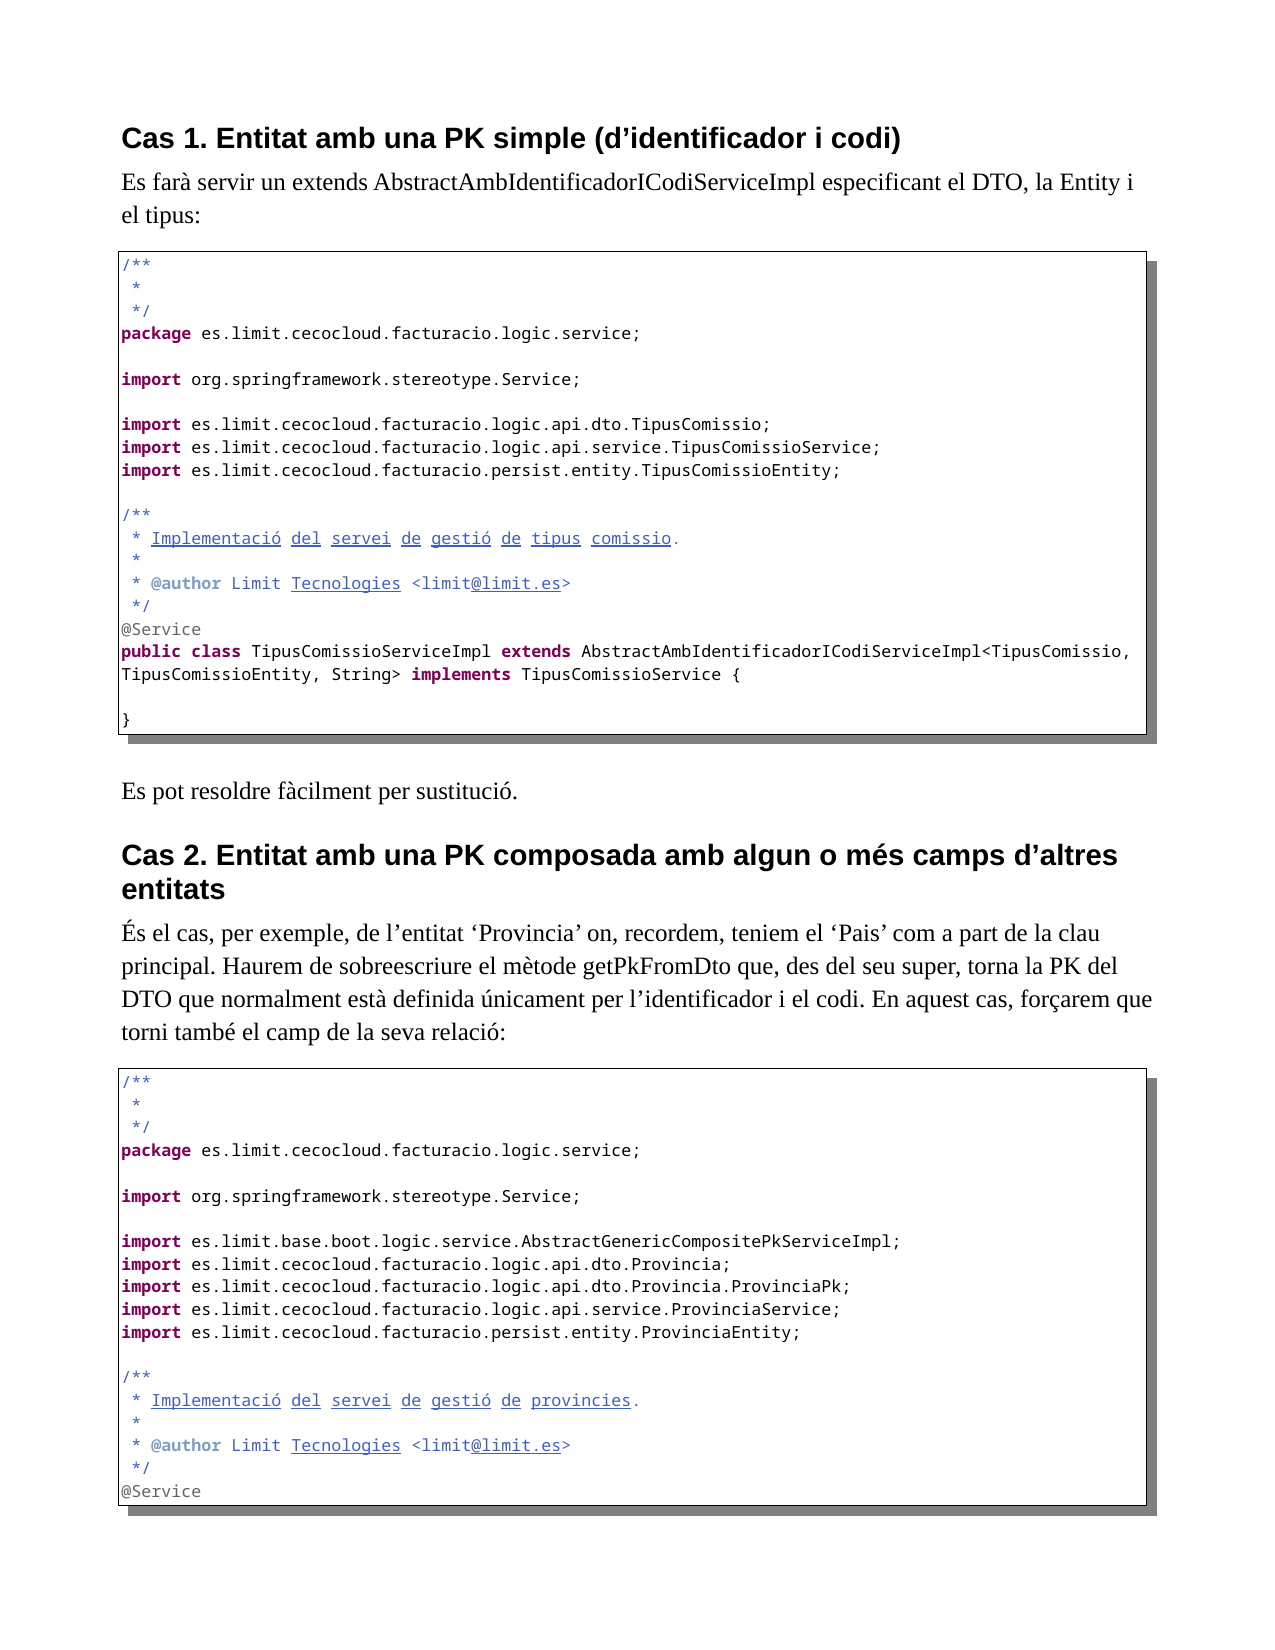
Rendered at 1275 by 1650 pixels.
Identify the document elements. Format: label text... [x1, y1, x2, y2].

text Es farà servir un extends AbstractAmbIdentificadorICodiServiceImpl especificant el DTO, la Entity i el tipus: [118, 164, 1157, 232]
text * Implementació del servei de gestió de provincies. [119, 1386, 1146, 1408]
text package es.limit.cecocloud.facturacio.logic.service; [119, 319, 1146, 345]
text import es.limit.base.boot.logic.service.AbstractGenericCompositePkServiceImpl; [119, 1227, 1146, 1249]
text import es.limit.cecocloud.facturacio.logic.api.dto.Provincia; [119, 1249, 1146, 1272]
text * [119, 1408, 1146, 1431]
text import es.limit.cecocloud.facturacio.logic.api.dto.TipusComissio; [119, 410, 1146, 432]
text */ [119, 591, 1146, 614]
text * Implementació del servei de gestió de tipus comissio. [119, 523, 1146, 546]
text import org.springframework.stereotype.Service; [119, 1181, 1146, 1207]
text import es.limit.cecocloud.facturacio.persist.entity.TipusComissioEntity; [119, 455, 1146, 481]
text /** [119, 1069, 1146, 1090]
subtitle Cas 1. Entitat amb una PK simple (d’identificador i codi) [118, 118, 1157, 155]
text /** [119, 1363, 1146, 1386]
text /** [119, 252, 1146, 273]
text @Service [119, 1476, 1146, 1505]
text @Service [119, 614, 1146, 637]
text * @author Limit Tecnologies <limit@limit.es> [119, 569, 1146, 591]
text import org.springframework.stereotype.Service; [119, 364, 1146, 390]
text */ [119, 1454, 1146, 1476]
text */ [119, 1113, 1146, 1136]
text /** [119, 501, 1146, 523]
text * [119, 273, 1146, 296]
text import es.limit.cecocloud.facturacio.logic.api.service.TipusComissioService; [119, 432, 1146, 455]
text * @author Limit Tecnologies <limit@limit.es> [119, 1431, 1146, 1454]
text Es pot resoldre fàcilment per sustitució. [118, 776, 1157, 804]
text import es.limit.cecocloud.facturacio.logic.api.dto.Provincia.ProvinciaPk; [119, 1272, 1146, 1295]
text * [119, 1090, 1146, 1113]
text import es.limit.cecocloud.facturacio.persist.entity.ProvinciaEntity; [119, 1317, 1146, 1343]
text * [119, 546, 1146, 569]
text */ [119, 296, 1146, 319]
text package es.limit.cecocloud.facturacio.logic.service; [119, 1136, 1146, 1161]
text import es.limit.cecocloud.facturacio.logic.api.service.ProvinciaService; [119, 1295, 1146, 1317]
subtitle Cas 2. Entitat amb una PK composada amb algun o més camps d’altres entitats [118, 835, 1157, 906]
text } [119, 705, 1146, 734]
text És el cas, per exemple, de l’entitat ‘Provincia’ on, recordem, teniem el ‘Pais’ com a part de la clau principal. Haurem de sobreescriure el mètode getPkFromDto que, des del seu super, torna la PK del DTO que normalment està definida únicament per l’identificador i el codi. En aquest cas, forçarem que torni també el camp de la seva relació: [118, 915, 1157, 1049]
text public class TipusComissioServiceImpl extends AbstractAmbIdentificadorICodiServiceImpl<TipusComissio, TipusComissioEntity, String> implements TipusComissioService { [119, 637, 1146, 685]
